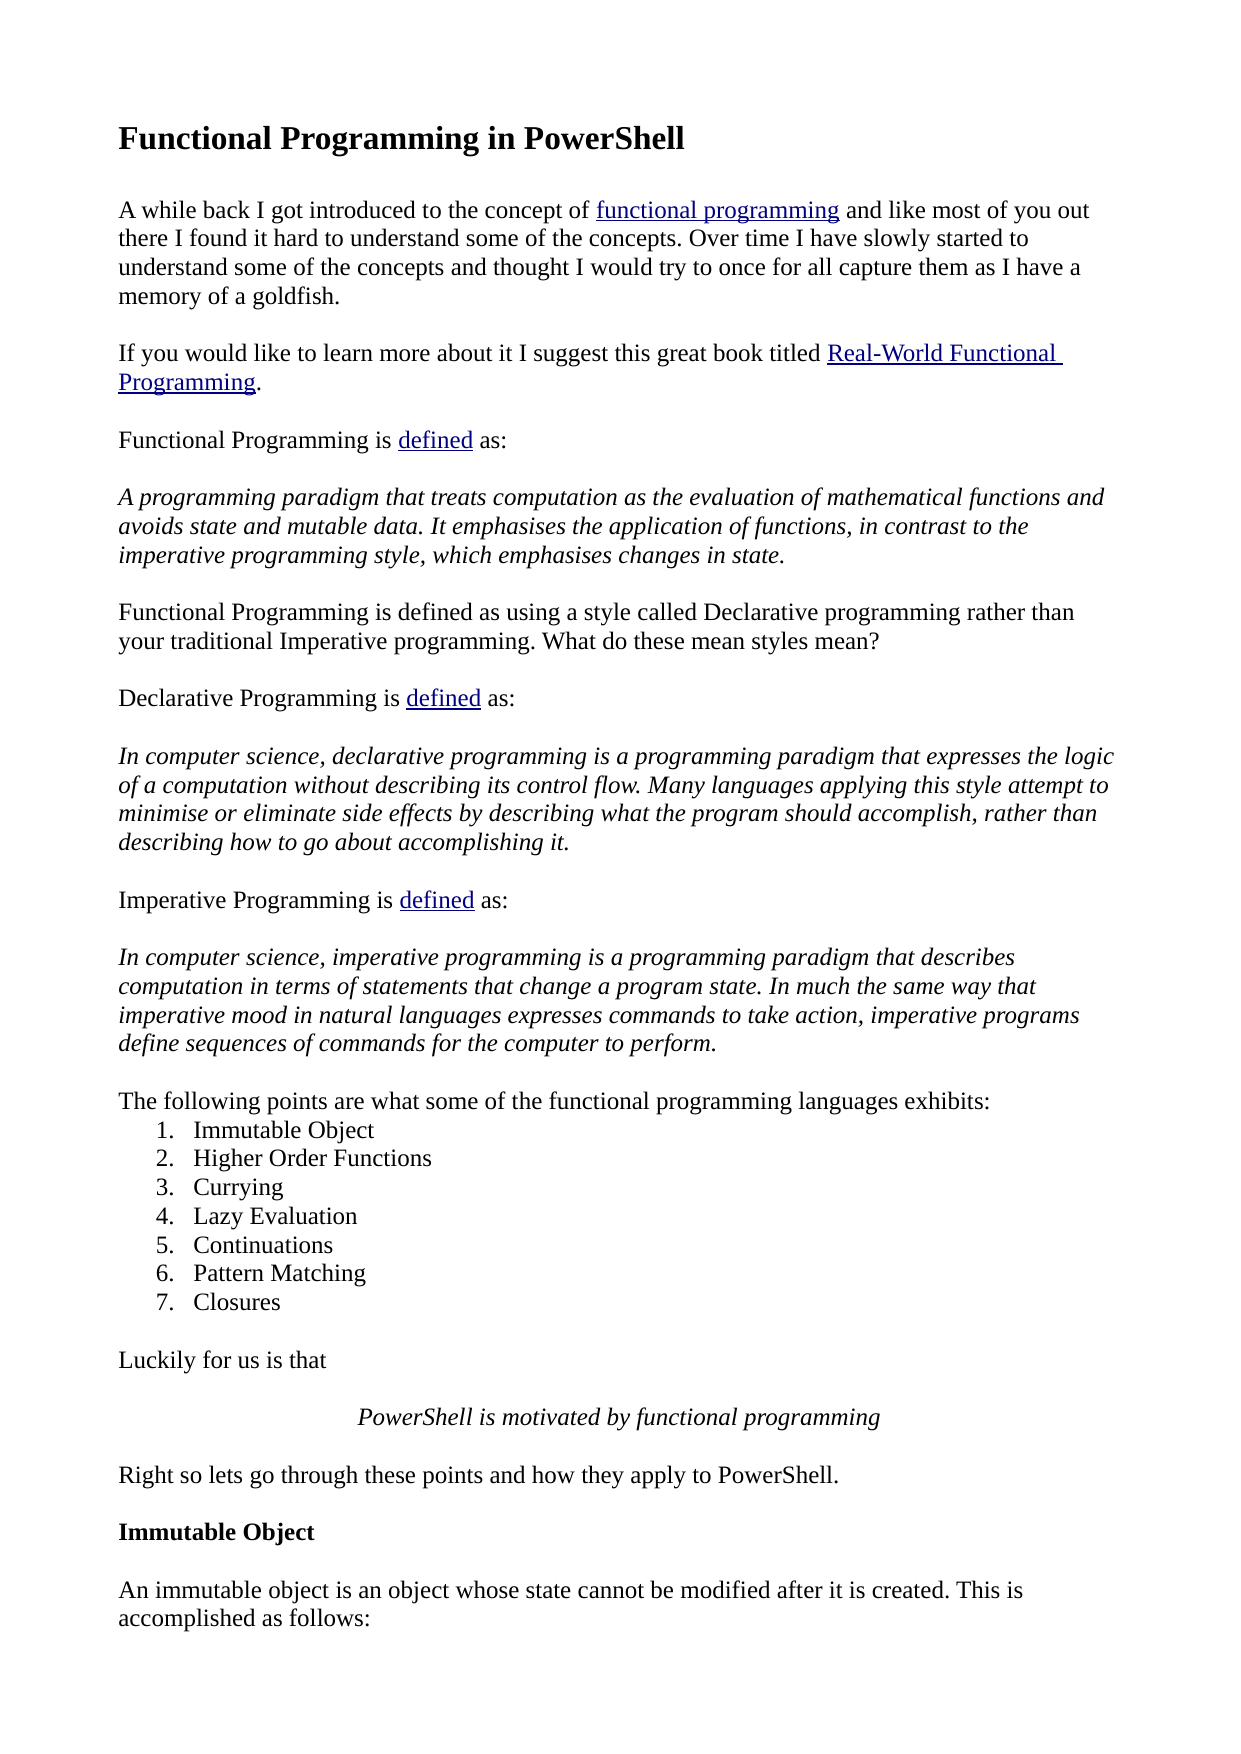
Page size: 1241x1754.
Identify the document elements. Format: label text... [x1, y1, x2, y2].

text A programming paradigm that treats computation as the evaluation of mathematical functions and avoids state and mutable data. It emphasises the application of functions, in contrast to the imperative programming style, which emphasises changes in state. [118, 482, 1122, 568]
text The following points are what some of the functional programming languages exhibits: [118, 1086, 1122, 1115]
text Functional Programming is defined as using a style called Declarative programming rather than your traditional Imperative programming. What do these mean styles mean? [118, 597, 1122, 655]
text Functional Programming in PowerShell [118, 118, 1122, 156]
list Higher Order Functions [156, 1143, 1122, 1172]
list Pattern Matching [156, 1258, 1122, 1287]
text Immutable Object [118, 1517, 1122, 1546]
list Currying [156, 1172, 1122, 1201]
list Continuations [156, 1230, 1122, 1258]
list Lazy Evaluation [156, 1201, 1122, 1230]
text Right so lets go through these points and how they apply to PowerShell. [118, 1460, 1122, 1488]
text Declarative Programming is defined as: [118, 683, 1122, 712]
text In computer science, declarative programming is a programming paradigm that expresses the logic of a computation without describing its control flow. Many languages applying this style attempt to minimise or eliminate side effects by describing what the program should accomplish, rather than describing how to go about accomplishing it. [118, 741, 1122, 856]
list Immutable Object [156, 1115, 1122, 1143]
text An immutable object is an object whose state cannot be modified after it is created. This is accomplished as follows: [118, 1575, 1122, 1632]
text Functional Programming is defined as: [118, 425, 1122, 453]
text Luckily for us is that [118, 1345, 1122, 1373]
text In computer science, imperative programming is a programming paradigm that describes computation in terms of statements that change a program state. In much the same way that imperative mood in natural languages expresses commands to take action, imperative programs define sequences of commands for the computer to perform. [118, 942, 1122, 1057]
text PowerShell is motivated by functional programming [118, 1402, 1122, 1431]
text A while back I got introduced to the concept of functional programming and like most of you out there I found it hard to understand some of the concepts. Over time I have slowly started to understand some of the concepts and thought I would try to once for all capture them as I have a memory of a goldfish. [118, 195, 1122, 310]
text Imperative Programming is defined as: [118, 885, 1122, 913]
list Closures [156, 1287, 1122, 1316]
text If you would like to learn more about it I suggest this great book titled Real-World Functional Programming. [118, 338, 1122, 396]
